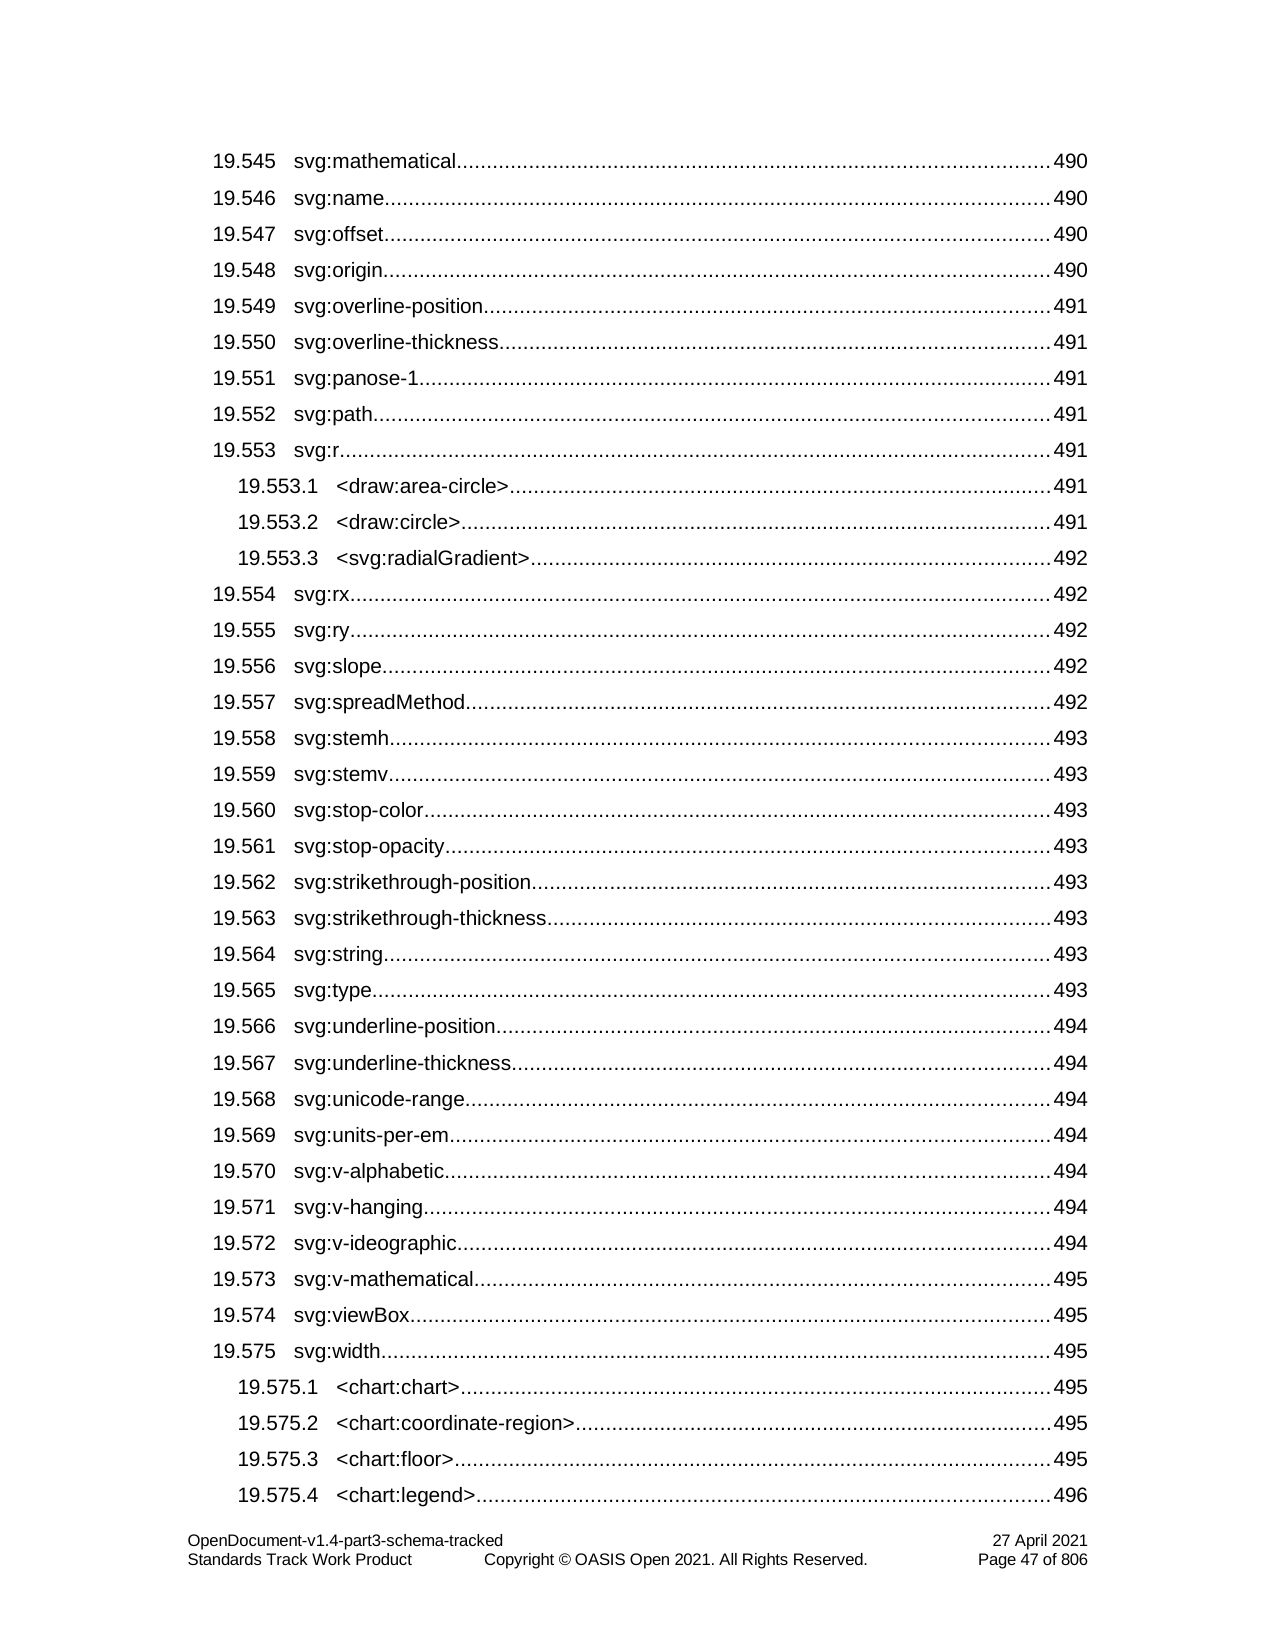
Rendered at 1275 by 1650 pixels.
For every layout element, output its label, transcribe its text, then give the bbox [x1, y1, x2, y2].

text 19.563 svg:strikethrough-thickness 493 [212, 907, 1088, 930]
text 19.551 svg:panose-1 491 [212, 366, 1088, 390]
text 19.549 svg:overline-position 491 [212, 294, 1088, 318]
text 19.555 svg:ry 492 [212, 618, 1088, 642]
text 19.547 svg:offset 490 [212, 222, 1088, 246]
text 19.553.2 <draw:circle> 491 [237, 510, 1088, 534]
text 19.558 svg:stemh 493 [212, 727, 1088, 750]
text 19.575.2 <chart:coordinate-region> 495 [237, 1411, 1088, 1435]
text 19.553 svg:r 491 [212, 438, 1088, 462]
text 19.575 svg:width 495 [212, 1339, 1088, 1363]
text 19.556 svg:slope 492 [212, 654, 1088, 678]
text 19.554 svg:rx 492 [212, 582, 1088, 606]
text 19.575.3 <chart:floor> 495 [237, 1447, 1088, 1471]
text 19.569 svg:units-per-em 494 [212, 1123, 1088, 1147]
text 19.552 svg:path 491 [212, 402, 1088, 426]
text 19.567 svg:underline-thickness 494 [212, 1051, 1088, 1074]
text 19.564 svg:string 493 [212, 943, 1088, 966]
text 19.562 svg:strikethrough-position 493 [212, 871, 1088, 894]
text 19.553.1 <draw:area-circle> 491 [237, 474, 1088, 498]
text 19.546 svg:name 490 [212, 186, 1088, 209]
text 19.559 svg:stemv 493 [212, 763, 1088, 786]
text 19.557 svg:spreadMethod 492 [212, 691, 1088, 714]
text 19.574 svg:viewBox 495 [212, 1303, 1088, 1327]
text 19.548 svg:origin 490 [212, 258, 1088, 282]
text 19.561 svg:stop-opacity 493 [212, 835, 1088, 858]
text 19.545 svg:mathematical 490 [212, 150, 1088, 173]
text 19.565 svg:type 493 [212, 979, 1088, 1002]
text 19.571 svg:v-hanging 494 [212, 1195, 1088, 1219]
text 19.575.1 <chart:chart> 495 [237, 1375, 1088, 1399]
text 19.566 svg:underline-position 494 [212, 1015, 1088, 1038]
text 19.572 svg:v-ideographic 494 [212, 1231, 1088, 1255]
text 19.553.3 <svg:radialGradient> 492 [237, 546, 1088, 570]
text 19.568 svg:unicode-range 494 [212, 1087, 1088, 1111]
text 19.560 svg:stop-color 493 [212, 799, 1088, 822]
text 19.573 svg:v-mathematical 495 [212, 1267, 1088, 1291]
text 19.575.4 <chart:legend> 496 [237, 1483, 1088, 1507]
text 19.550 svg:overline-thickness 491 [212, 330, 1088, 354]
text 19.570 svg:v-alphabetic 494 [212, 1159, 1088, 1183]
